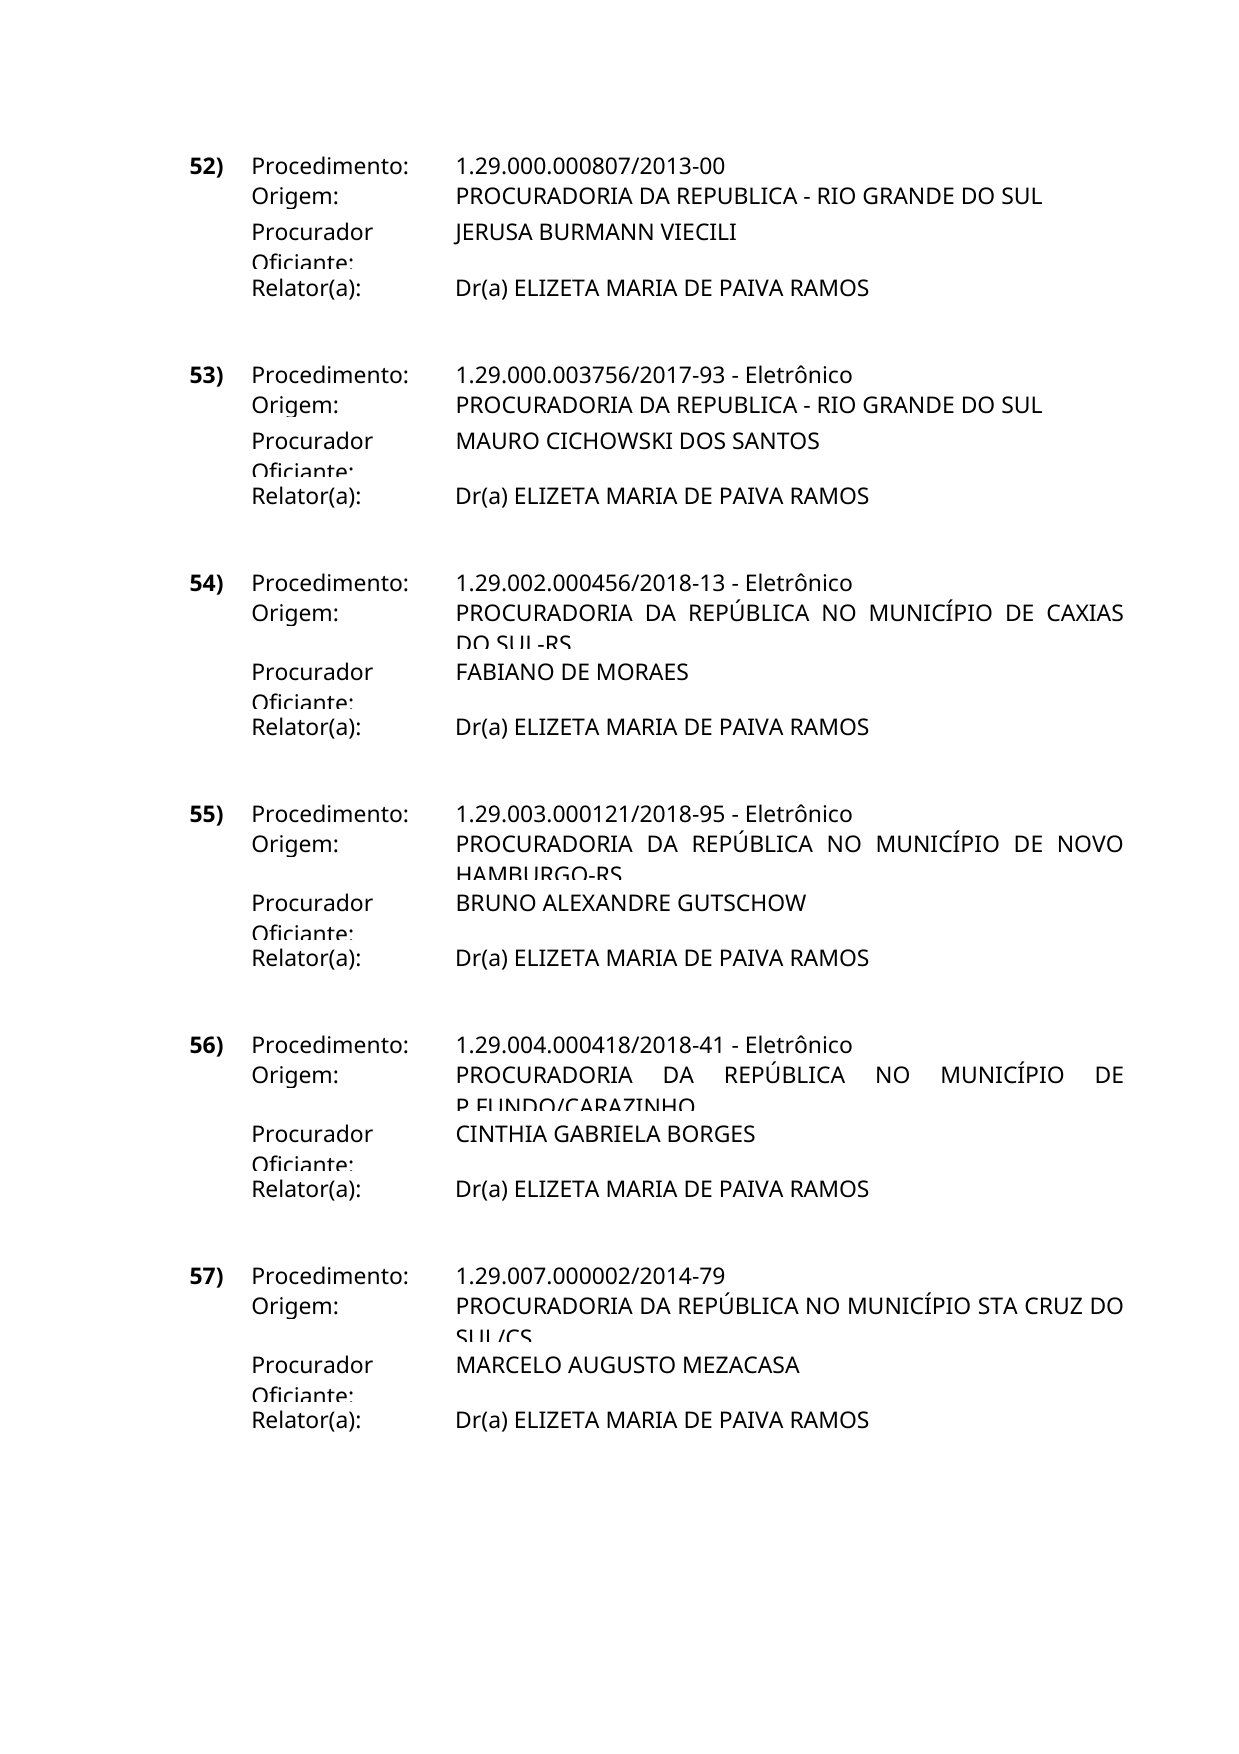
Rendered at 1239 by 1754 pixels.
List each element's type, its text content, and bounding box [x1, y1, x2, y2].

table_cell [0, 1110, 189, 1118]
table_cell [1125, 887, 1239, 938]
table_cell [189, 887, 251, 938]
table_cell [0, 972, 189, 1029]
table_header [251, 0, 455, 150]
table_cell [0, 359, 189, 387]
table_cell MAURO CICHOWSKI DOS SANTOS [455, 425, 1124, 476]
table_cell PROCURADORIA DA REPÚBLICA NO MUNICÍPIO DE P.FUNDO/CARAZINHO [455, 1059, 1124, 1110]
table_cell [1125, 510, 1239, 567]
table_cell [189, 180, 251, 208]
table_cell [1125, 480, 1239, 510]
table_cell [1125, 879, 1239, 887]
table_cell [251, 1110, 455, 1118]
table_cell [189, 216, 251, 267]
table_cell PROCURADORIA DA REPUBLICA - RIO GRANDE DO SUL [455, 180, 1124, 208]
table_cell [1125, 150, 1239, 178]
table_cell [251, 1088, 455, 1110]
table_cell [0, 389, 189, 417]
table_cell [1125, 597, 1239, 626]
table_cell [1125, 1260, 1239, 1289]
table_cell [0, 510, 189, 567]
table_cell [0, 1404, 189, 1434]
table_cell 57) [189, 1260, 251, 1289]
table_cell [189, 1319, 251, 1341]
table_header Relator(a): [251, 1173, 455, 1202]
table_cell Procurador Oficiante: [251, 216, 455, 268]
table_cell [455, 417, 1124, 424]
table_cell [251, 741, 455, 798]
table_header [0, 0, 189, 150]
table_cell [455, 972, 1124, 1029]
table_cell 1.29.003.000121/2018-95 - Eletrônico [455, 798, 1124, 827]
table_cell [189, 1404, 251, 1434]
table_cell [251, 626, 455, 648]
table_cell [0, 1290, 189, 1319]
table_cell [1125, 828, 1239, 857]
table_cell BRUNO ALEXANDRE GUTSCHOW [455, 887, 1124, 938]
table_cell [189, 417, 251, 424]
table_cell [189, 656, 251, 707]
table_cell [1125, 1029, 1239, 1058]
table_cell PROCURADORIA DA REPÚBLICA NO MUNICÍPIO DE NOVO HAMBURGO-RS [455, 828, 1124, 879]
table_cell Procedimento: [251, 567, 455, 596]
table_cell [0, 798, 189, 827]
table_cell [1125, 1319, 1239, 1341]
table_cell [1125, 1173, 1239, 1203]
table_cell Procurador Oficiante: [251, 656, 455, 708]
table_cell [189, 1118, 251, 1169]
table_cell [0, 597, 189, 626]
table_cell [189, 828, 251, 857]
table_cell [0, 879, 189, 887]
table_cell [1125, 567, 1239, 596]
table_cell [251, 510, 455, 567]
table_cell FABIANO DE MORAES [455, 656, 1124, 707]
table_cell [1125, 209, 1239, 216]
table_cell [189, 711, 251, 741]
table_cell Procedimento: [251, 798, 455, 827]
table_cell MARCELO AUGUSTO MEZACASA [455, 1349, 1124, 1400]
table_cell [189, 389, 251, 417]
table_cell [455, 209, 1124, 216]
table_cell [189, 1290, 251, 1319]
table_cell [251, 879, 455, 887]
table_cell [455, 879, 1124, 887]
table_header Dr(a) ELIZETA MARIA DE PAIVA RAMOS [455, 942, 1122, 971]
table_cell [0, 1341, 189, 1349]
table_cell [189, 857, 251, 879]
table_cell [189, 1110, 251, 1118]
table_cell [455, 648, 1124, 656]
table_cell [0, 1260, 189, 1289]
table_cell [0, 272, 189, 302]
table_cell 53) [189, 359, 251, 387]
table_header [455, 0, 1124, 150]
table_cell [251, 417, 455, 424]
table_cell [189, 597, 251, 626]
table_cell [1125, 857, 1239, 879]
table_cell [1125, 1290, 1239, 1319]
table_cell [1125, 711, 1239, 741]
table_cell Procurador Oficiante: [251, 1349, 455, 1401]
table_cell [0, 1118, 189, 1169]
table_cell 52) [189, 150, 251, 178]
table_cell [189, 272, 251, 302]
table_cell [0, 1059, 189, 1088]
table_cell Procedimento: [251, 1260, 455, 1289]
table_cell [1125, 798, 1239, 827]
table_cell [1125, 626, 1239, 648]
table_cell [189, 1203, 251, 1260]
table_cell [1125, 1349, 1239, 1400]
table_cell [1125, 1088, 1239, 1110]
table_cell Origem: [251, 1059, 455, 1088]
table_cell [1125, 1059, 1239, 1088]
table_cell 1.29.002.000456/2018-13 - Eletrônico [455, 567, 1124, 596]
table_cell Procedimento: [251, 359, 455, 387]
table_cell 1.29.000.000807/2013-00 [455, 150, 1124, 178]
table_cell [189, 510, 251, 567]
table_cell [0, 417, 189, 424]
table_cell [251, 1203, 455, 1260]
table_cell [189, 425, 251, 476]
table_cell Origem: [251, 180, 455, 208]
table_cell [455, 1203, 1124, 1260]
table_header [1125, 0, 1239, 150]
table_header [189, 0, 251, 150]
table_cell 54) [189, 567, 251, 596]
table_cell [1125, 302, 1239, 358]
table_cell 1.29.000.003756/2017-93 - Eletrônico [455, 359, 1124, 387]
table_cell PROCURADORIA DA REPÚBLICA NO MUNICÍPIO STA CRUZ DO SUL/CS [455, 1290, 1124, 1341]
table_cell [0, 828, 189, 857]
table_cell [455, 1110, 1124, 1118]
table_cell [251, 302, 455, 358]
table_cell [189, 648, 251, 656]
table_cell [0, 425, 189, 476]
table_cell 55) [189, 798, 251, 827]
table_cell JERUSA BURMANN VIECILI [455, 216, 1124, 267]
table_cell [189, 942, 251, 972]
table_cell [0, 1088, 189, 1110]
table_cell [1125, 417, 1239, 424]
table_cell [1125, 272, 1239, 302]
table_cell [1125, 1404, 1239, 1434]
table_cell [189, 1349, 251, 1400]
table_cell [1125, 1203, 1239, 1260]
table_cell [0, 648, 189, 656]
table_cell [189, 879, 251, 887]
table_header Dr(a) ELIZETA MARIA DE PAIVA RAMOS [455, 272, 1122, 300]
table_cell [1125, 1118, 1239, 1169]
table_cell [455, 302, 1124, 358]
table_cell [189, 1059, 251, 1088]
table_cell [0, 741, 189, 798]
table_cell [1125, 656, 1239, 707]
table_cell [0, 626, 189, 648]
table_cell [251, 1319, 455, 1341]
table_header Dr(a) ELIZETA MARIA DE PAIVA RAMOS [455, 711, 1122, 740]
table_cell Procedimento: [251, 1029, 455, 1058]
table_cell [0, 216, 189, 267]
table_cell [1125, 972, 1239, 1029]
table_cell [0, 480, 189, 510]
table_cell [0, 857, 189, 879]
table_cell PROCURADORIA DA REPÚBLICA NO MUNICÍPIO DE CAXIAS DO SUL-RS [455, 597, 1124, 648]
table_cell Procurador Oficiante: [251, 425, 455, 477]
table_cell [1125, 1341, 1239, 1349]
table_cell Origem: [251, 828, 455, 857]
table_cell PROCURADORIA DA REPUBLICA - RIO GRANDE DO SUL [455, 389, 1124, 417]
table_cell 1.29.004.000418/2018-41 - Eletrônico [455, 1029, 1124, 1058]
table_cell [251, 209, 455, 216]
table_cell [0, 209, 189, 216]
table_cell [0, 567, 189, 596]
table_cell [455, 1341, 1124, 1349]
table_header Relator(a): [251, 272, 455, 300]
table_header Relator(a): [251, 480, 455, 509]
table_cell Origem: [251, 1290, 455, 1319]
table_header Relator(a): [251, 711, 455, 740]
table_cell [251, 857, 455, 879]
table_cell [189, 972, 251, 1029]
table_cell [0, 150, 189, 178]
table_cell Origem: [251, 597, 455, 626]
table_cell [1125, 741, 1239, 798]
table_cell [0, 887, 189, 938]
table_header Dr(a) ELIZETA MARIA DE PAIVA RAMOS [455, 1404, 1122, 1433]
table_cell [0, 1173, 189, 1203]
table_cell [189, 626, 251, 648]
table_cell [0, 656, 189, 707]
table_cell [189, 741, 251, 798]
table_cell [0, 302, 189, 358]
table_cell 56) [189, 1029, 251, 1058]
table_cell [251, 648, 455, 656]
table_cell [0, 942, 189, 972]
table_cell [189, 480, 251, 510]
table_cell [1125, 389, 1239, 417]
table_cell [0, 1029, 189, 1058]
table_cell [1125, 1110, 1239, 1118]
table_cell [0, 1349, 189, 1400]
table_cell [189, 209, 251, 216]
table_cell [0, 180, 189, 208]
table_cell Procurador Oficiante: [251, 887, 455, 939]
table_cell [1125, 180, 1239, 208]
table_cell [0, 1319, 189, 1341]
table_cell 1.29.007.000002/2014-79 [455, 1260, 1124, 1289]
table_cell [251, 1341, 455, 1349]
table_cell Origem: [251, 389, 455, 417]
table_header Relator(a): [251, 942, 455, 971]
table_cell [1125, 216, 1239, 267]
table_cell Procurador Oficiante: [251, 1118, 455, 1170]
table_cell [189, 1173, 251, 1203]
table_cell [1125, 942, 1239, 972]
table_cell [251, 972, 455, 1029]
table_cell [1125, 425, 1239, 476]
table_cell [455, 510, 1124, 567]
table_header Dr(a) ELIZETA MARIA DE PAIVA RAMOS [455, 480, 1122, 509]
table_cell [455, 741, 1124, 798]
table_cell Procedimento: [251, 150, 455, 178]
table_header Dr(a) ELIZETA MARIA DE PAIVA RAMOS [455, 1173, 1122, 1202]
table_cell [189, 1088, 251, 1110]
table_cell [0, 1203, 189, 1260]
table_cell CINTHIA GABRIELA BORGES [455, 1118, 1124, 1169]
table_cell [189, 1341, 251, 1349]
table_cell [1125, 359, 1239, 387]
table_cell [189, 302, 251, 358]
table_cell [1125, 648, 1239, 656]
table_header Relator(a): [251, 1404, 455, 1433]
table_cell [0, 711, 189, 741]
